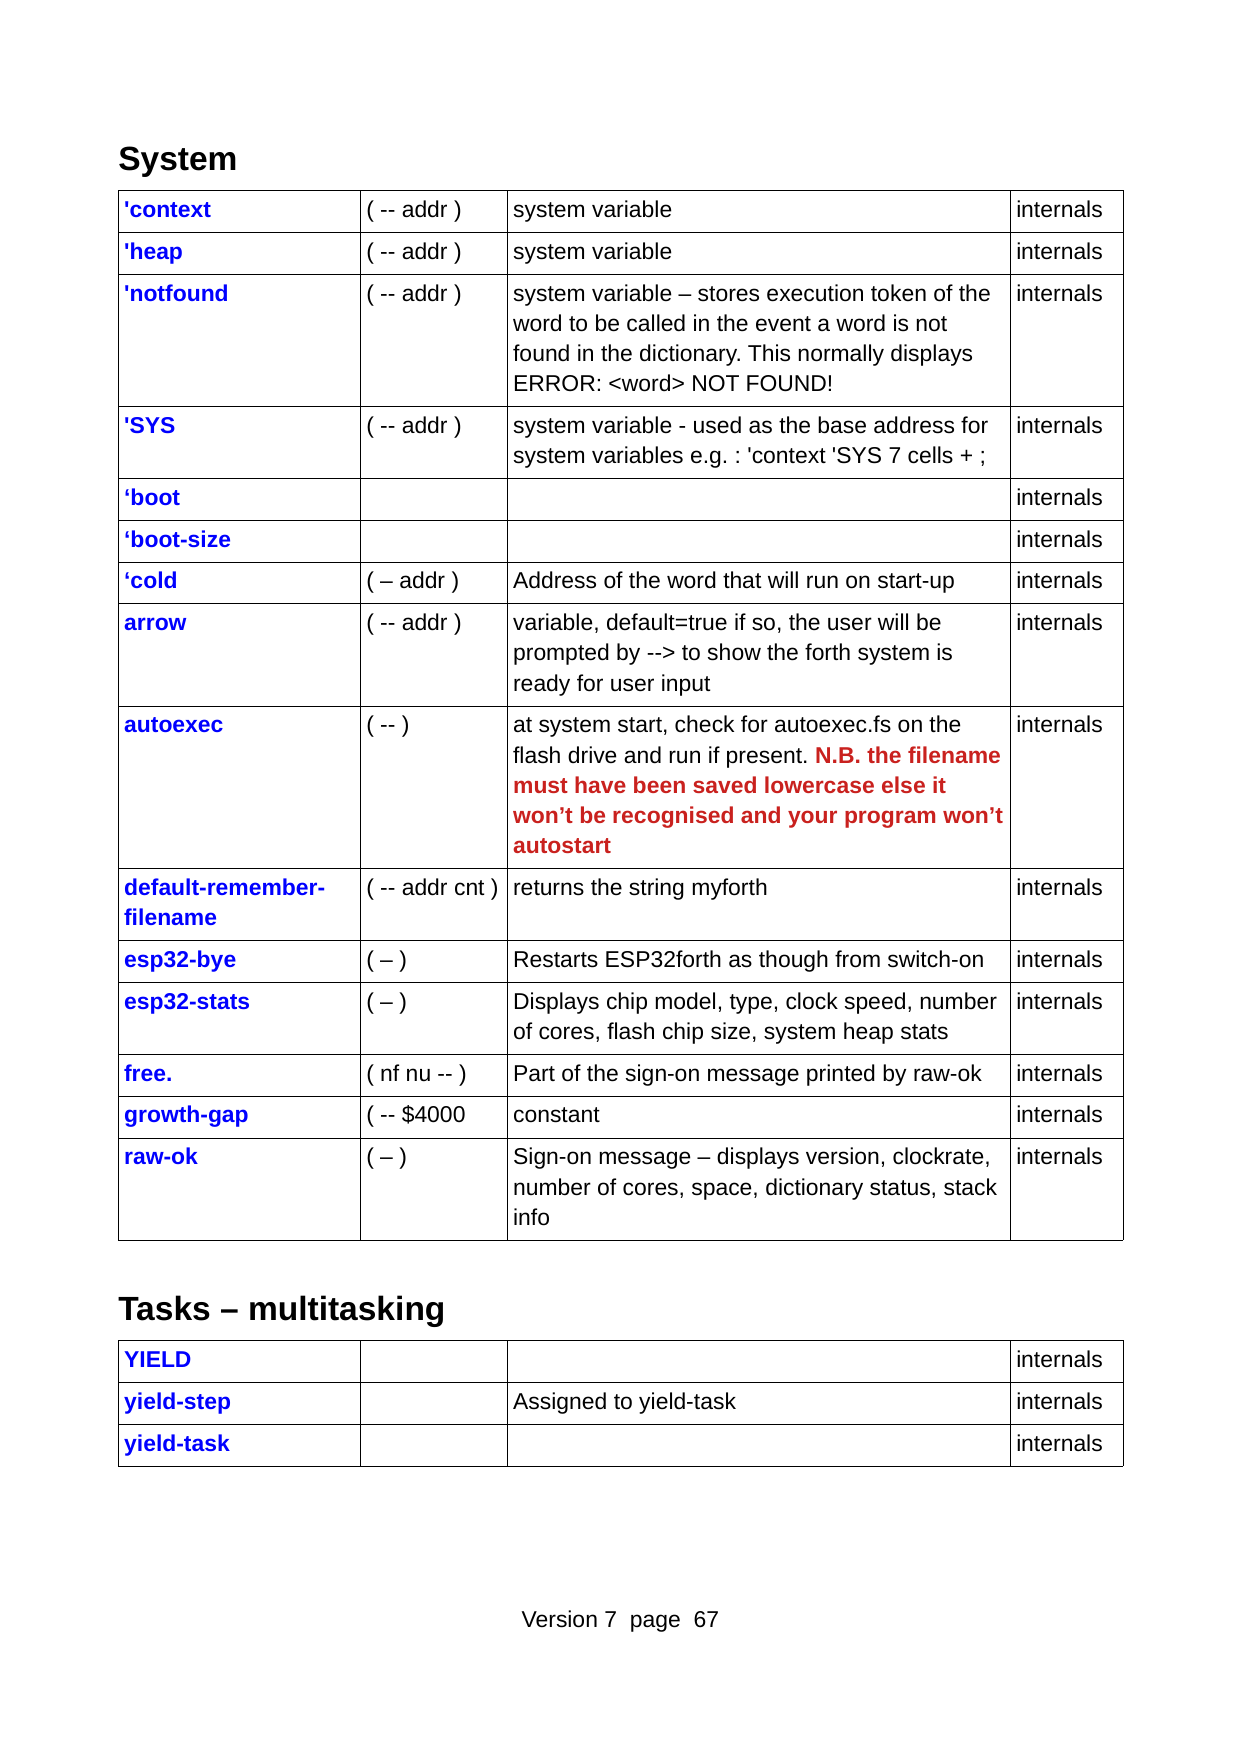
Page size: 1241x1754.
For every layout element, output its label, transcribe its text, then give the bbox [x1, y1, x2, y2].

table_cell free. [119, 1055, 360, 1096]
table_cell internals [1011, 275, 1123, 406]
table_cell internals [1011, 407, 1123, 478]
table_cell internals [1011, 1425, 1123, 1466]
table_cell ( – addr ) [361, 563, 507, 603]
table_header YIELD [119, 1341, 360, 1382]
table_cell internals [1011, 1383, 1123, 1424]
table_cell Part of the sign-on message printed by raw-ok [508, 1055, 1010, 1096]
table_cell ( – ) [361, 941, 507, 982]
table_cell internals [1011, 563, 1123, 603]
table_cell esp32-stats [119, 983, 360, 1054]
table_cell [361, 479, 507, 520]
table_header internals [1011, 191, 1123, 232]
table_cell ( -- addr ) [361, 275, 507, 406]
subtitle Tasks – multitasking [118, 1289, 1122, 1328]
table_cell [508, 479, 1010, 520]
table_cell ( -- addr cnt ) [361, 869, 507, 940]
table_cell internals [1011, 479, 1123, 520]
table_header ( -- addr ) [361, 191, 507, 232]
table_cell Sign-on message – displays version, clockrate, number of cores, space, dictionary status, stack info [508, 1139, 1010, 1239]
table_cell [361, 521, 507, 562]
table_header internals [1011, 1341, 1123, 1382]
table_cell constant [508, 1097, 1010, 1137]
table_cell ( – ) [361, 983, 507, 1054]
table_cell ‘boot-size [119, 521, 360, 562]
table_cell ( nf nu -- ) [361, 1055, 507, 1096]
table_cell system variable – stores execution token of the word to be called in the event a word is not found in the dictionary. This normally displays ERROR: <word> NOT FOUND! [508, 275, 1010, 406]
table_cell Address of the word that will run on start-up [508, 563, 1010, 603]
table_cell growth-gap [119, 1097, 360, 1137]
table_cell internals [1011, 869, 1123, 940]
table_cell system variable - used as the base address for system variables e.g. : 'context 'SYS 7 cells + ; [508, 407, 1010, 478]
table_header [508, 1341, 1010, 1382]
table_header 'context [119, 191, 360, 232]
table_cell [508, 521, 1010, 562]
table_cell internals [1011, 521, 1123, 562]
table_cell esp32-bye [119, 941, 360, 982]
table_cell arrow [119, 604, 360, 706]
table_cell at system start, check for autoexec.fs on the flash drive and run if present. N.B. the filename must have been saved lowercase else it won’t be recognised and your program won’t autostart [508, 707, 1010, 868]
table_cell autoexec [119, 707, 360, 868]
table_header [361, 1341, 507, 1382]
table_cell internals [1011, 604, 1123, 706]
table_cell 'heap [119, 233, 360, 274]
table_cell default-remember-filename [119, 869, 360, 940]
table_cell variable, default=true if so, the user will be prompted by --> to show the forth system is ready for user input [508, 604, 1010, 706]
table_cell system variable [508, 233, 1010, 274]
table_cell internals [1011, 983, 1123, 1054]
table_cell internals [1011, 707, 1123, 868]
table_cell internals [1011, 233, 1123, 274]
table_cell internals [1011, 1139, 1123, 1239]
table_cell yield-task [119, 1425, 360, 1466]
table_cell internals [1011, 1055, 1123, 1096]
table_cell raw-ok [119, 1139, 360, 1239]
table_cell ( – ) [361, 1139, 507, 1239]
table_cell returns the string myforth [508, 869, 1010, 940]
table_cell 'SYS [119, 407, 360, 478]
table_cell ‘boot [119, 479, 360, 520]
table_cell Assigned to yield-task [508, 1383, 1010, 1424]
table_cell ( -- addr ) [361, 233, 507, 274]
table_cell Restarts ESP32forth as though from switch-on [508, 941, 1010, 982]
table_cell ( -- ) [361, 707, 507, 868]
table_cell [508, 1425, 1010, 1466]
table_header system variable [508, 191, 1010, 232]
table_cell ‘cold [119, 563, 360, 603]
table_cell [361, 1383, 507, 1424]
table_cell [361, 1425, 507, 1466]
table_cell ( -- addr ) [361, 407, 507, 478]
table_cell 'notfound [119, 275, 360, 406]
table_cell internals [1011, 941, 1123, 982]
subtitle System [118, 139, 1122, 178]
table_cell Displays chip model, type, clock speed, number of cores, flash chip size, system heap stats [508, 983, 1010, 1054]
table_cell ( -- addr ) [361, 604, 507, 706]
table_cell yield-step [119, 1383, 360, 1424]
table_cell internals [1011, 1097, 1123, 1137]
table_cell ( -- $4000 [361, 1097, 507, 1137]
